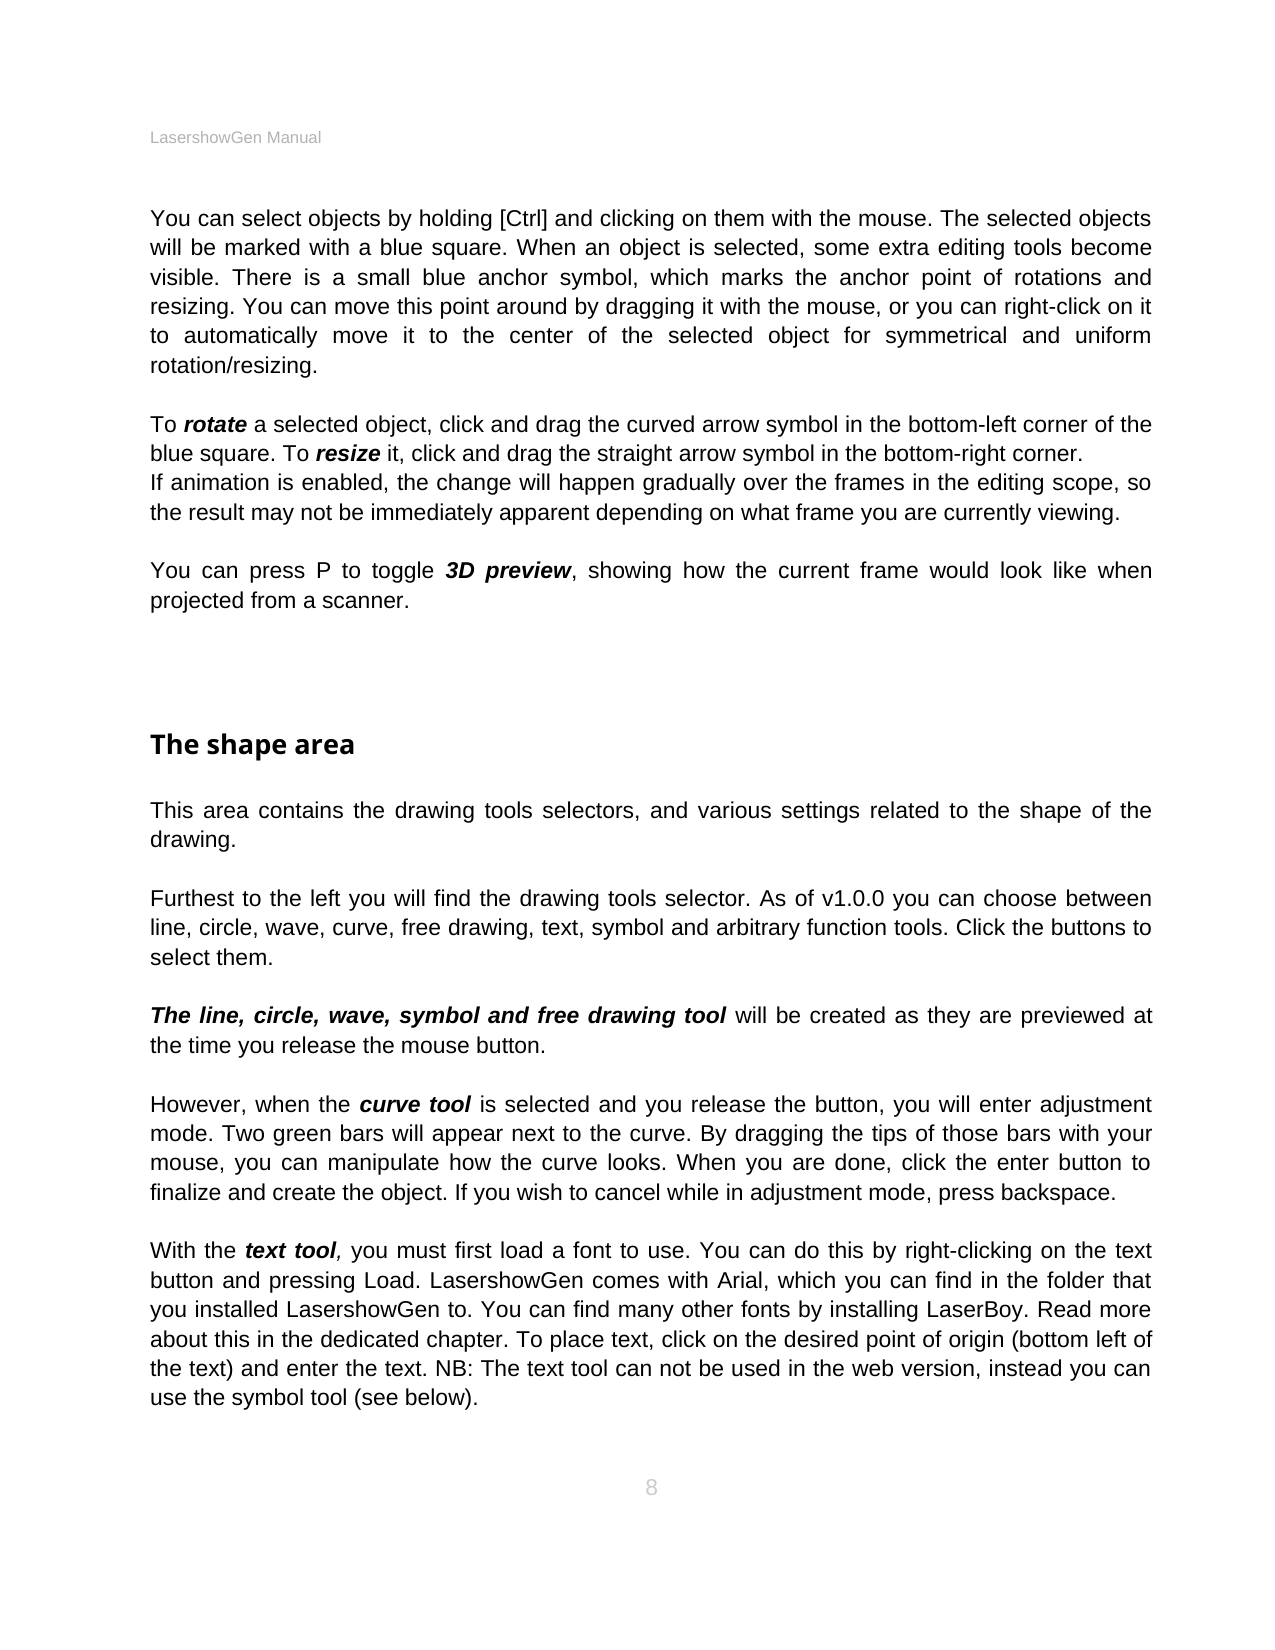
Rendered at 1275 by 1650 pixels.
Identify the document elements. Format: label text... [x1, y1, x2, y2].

text You can press P to toggle 3D preview, showing how the current frame would look like when projected from a scanner. [150, 558, 1153, 613]
text Furthest to the left you will find the drawing tools selector. As of v1.0.0 you can choose between line, circle, wave, curve, free drawing, text, symbol and arbitrary function tools. Click the buttons to select them. [150, 886, 1153, 970]
text With the text tool, you must first load a font to use. You can do this by right-clicking on the text button and pressing Load. LasershowGen comes with Arial, which you can find in the folder that you installed LasershowGen to. You can find many other fonts by installing LaserBoy. Read more about this in the dedicated chapter. To place text, click on the desired point of origin (bottom left of the text) and enter the text. NB: The text tool can not be used in the web version, instead you can use the symbol tool (see below). [150, 1238, 1153, 1411]
text The line, circle, wave, symbol and free drawing tool will be created as they are previewed at the time you release the mouse button. [150, 1003, 1153, 1058]
subtitle The shape area [150, 726, 1153, 763]
text To rotate a selected object, click and drag the curved arrow symbol in the bottom-left corner of the blue square. To resize it, click and drag the straight arrow symbol in the bottom-right corner. [150, 411, 1153, 466]
text If animation is enabled, the change will happen gradually over the frames in the editing scope, so the result may not be immediately apparent depending on what frame you are currently viewing. [150, 470, 1153, 525]
text This area contains the drawing tools selectors, and various settings related to the shape of the drawing. [150, 798, 1153, 853]
text You can select objects by holding [Ctrl] and clicking on them with the mouse. The selected objects will be marked with a blue square. When an object is selected, some extra editing tools become visible. There is a small blue anchor symbol, which marks the anchor point of rotations and resizing. You can move this point around by dragging it with the mouse, or you can right-click on it to automatically move it to the center of the selected object for symmetrical and uniform rotation/resizing. [150, 206, 1153, 378]
text However, when the curve tool is selected and you release the button, you will enter adjustment mode. Two green bars will appear next to the curve. By dragging the tips of those bars with your mouse, you can manipulate how the curve looks. When you are done, click the enter button to finalize and create the object. If you wish to cancel while in adjustment mode, press backspace. [150, 1091, 1153, 1205]
